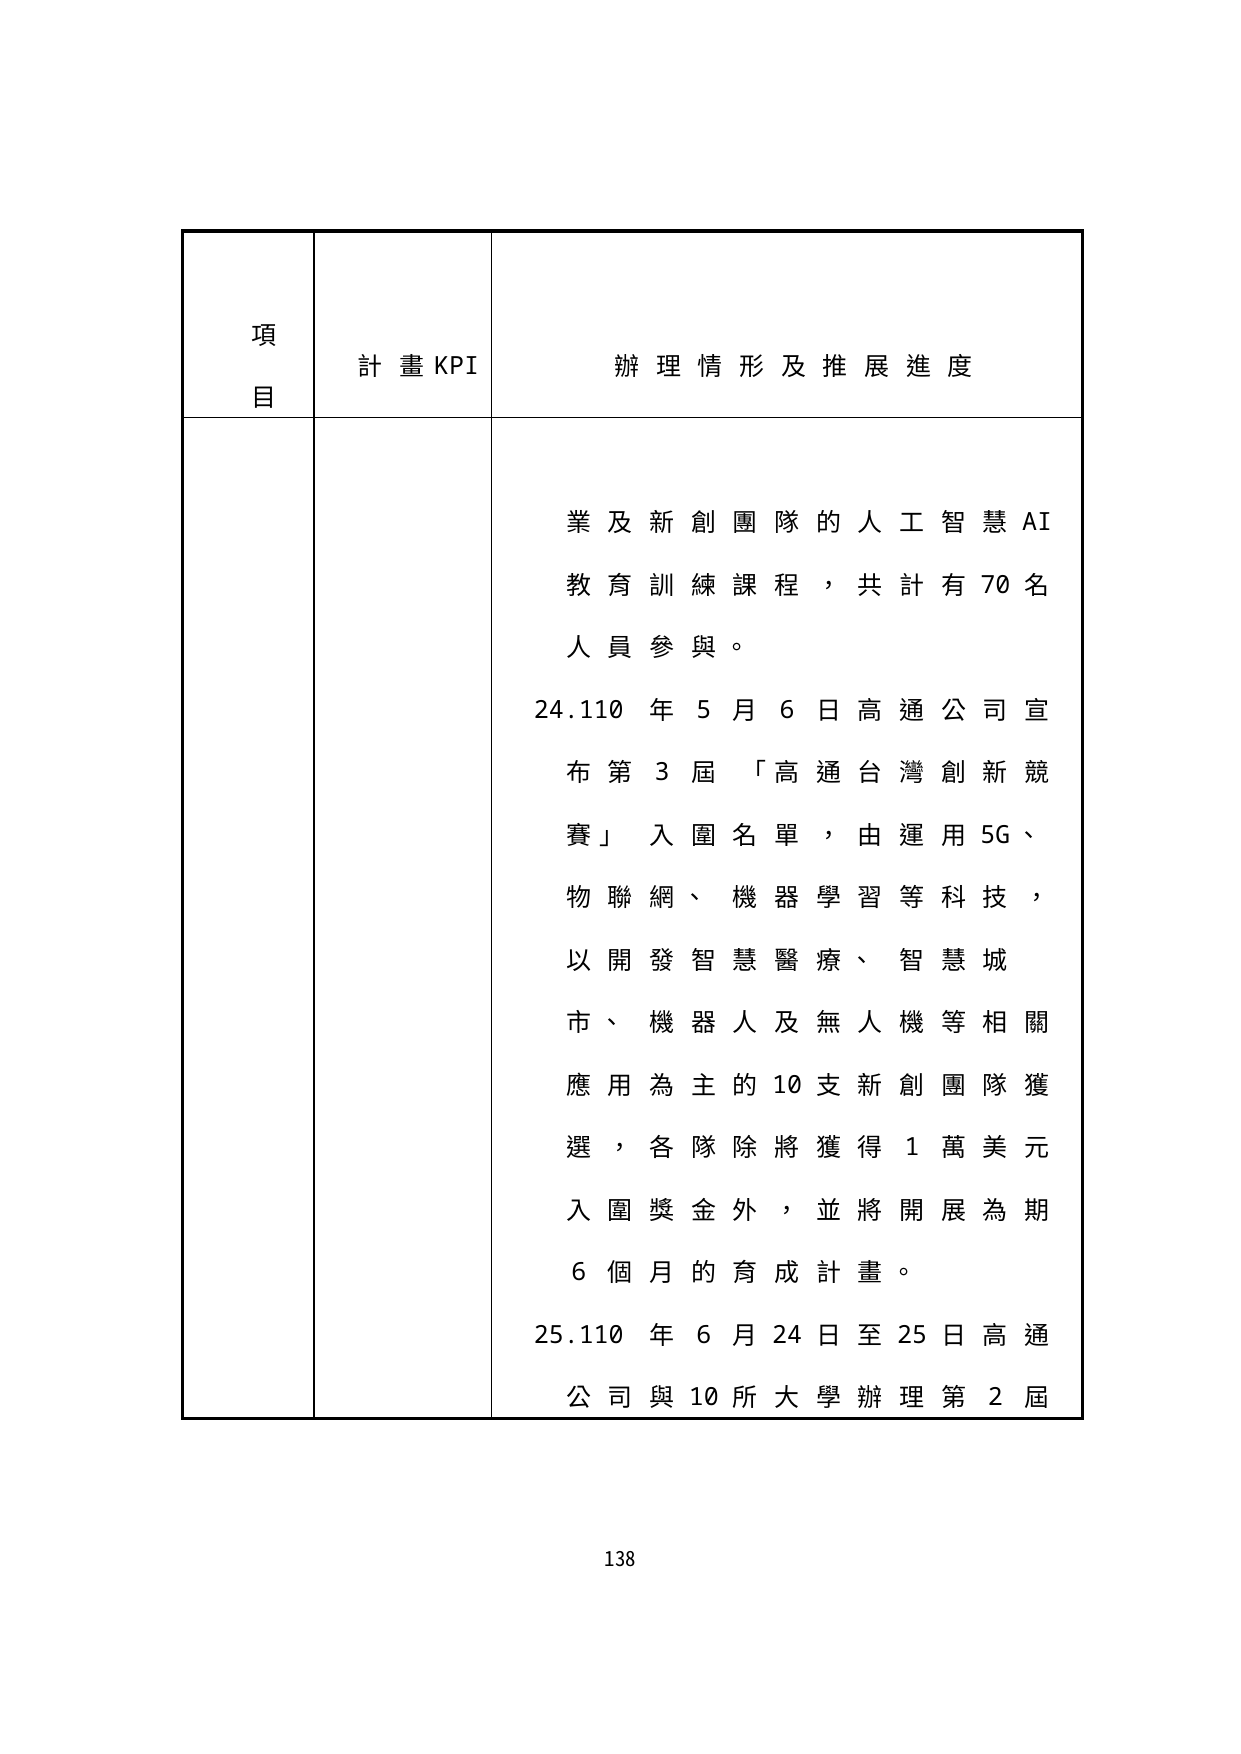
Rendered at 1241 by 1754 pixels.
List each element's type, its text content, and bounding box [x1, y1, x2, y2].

table_header 計畫KPI [315, 233, 491, 417]
table_header 項目 [184, 233, 313, 417]
table_cell [184, 418, 313, 1417]
table_header 辦理情形及推展進度 [492, 233, 1081, 417]
table_cell 業及新創團隊的人工智慧AI教育訓練課程，共計有70名人員參與。 24.110年5月6日高通公司宣布第3屆「高通台灣創新競賽」入圍名單，由運用5G、物聯網、機器學習等科技，以開發智慧醫療、智慧城市、機器人及無人機等相關應用為主的10支新創團隊獲選，各隊除將獲得1萬美元入圍獎金外，並將開展為期6個月的育成計畫。 25.110年6月24日至25日高通公司與10所大學辦理第2屆 [492, 418, 1081, 1417]
table_cell [315, 418, 491, 1417]
